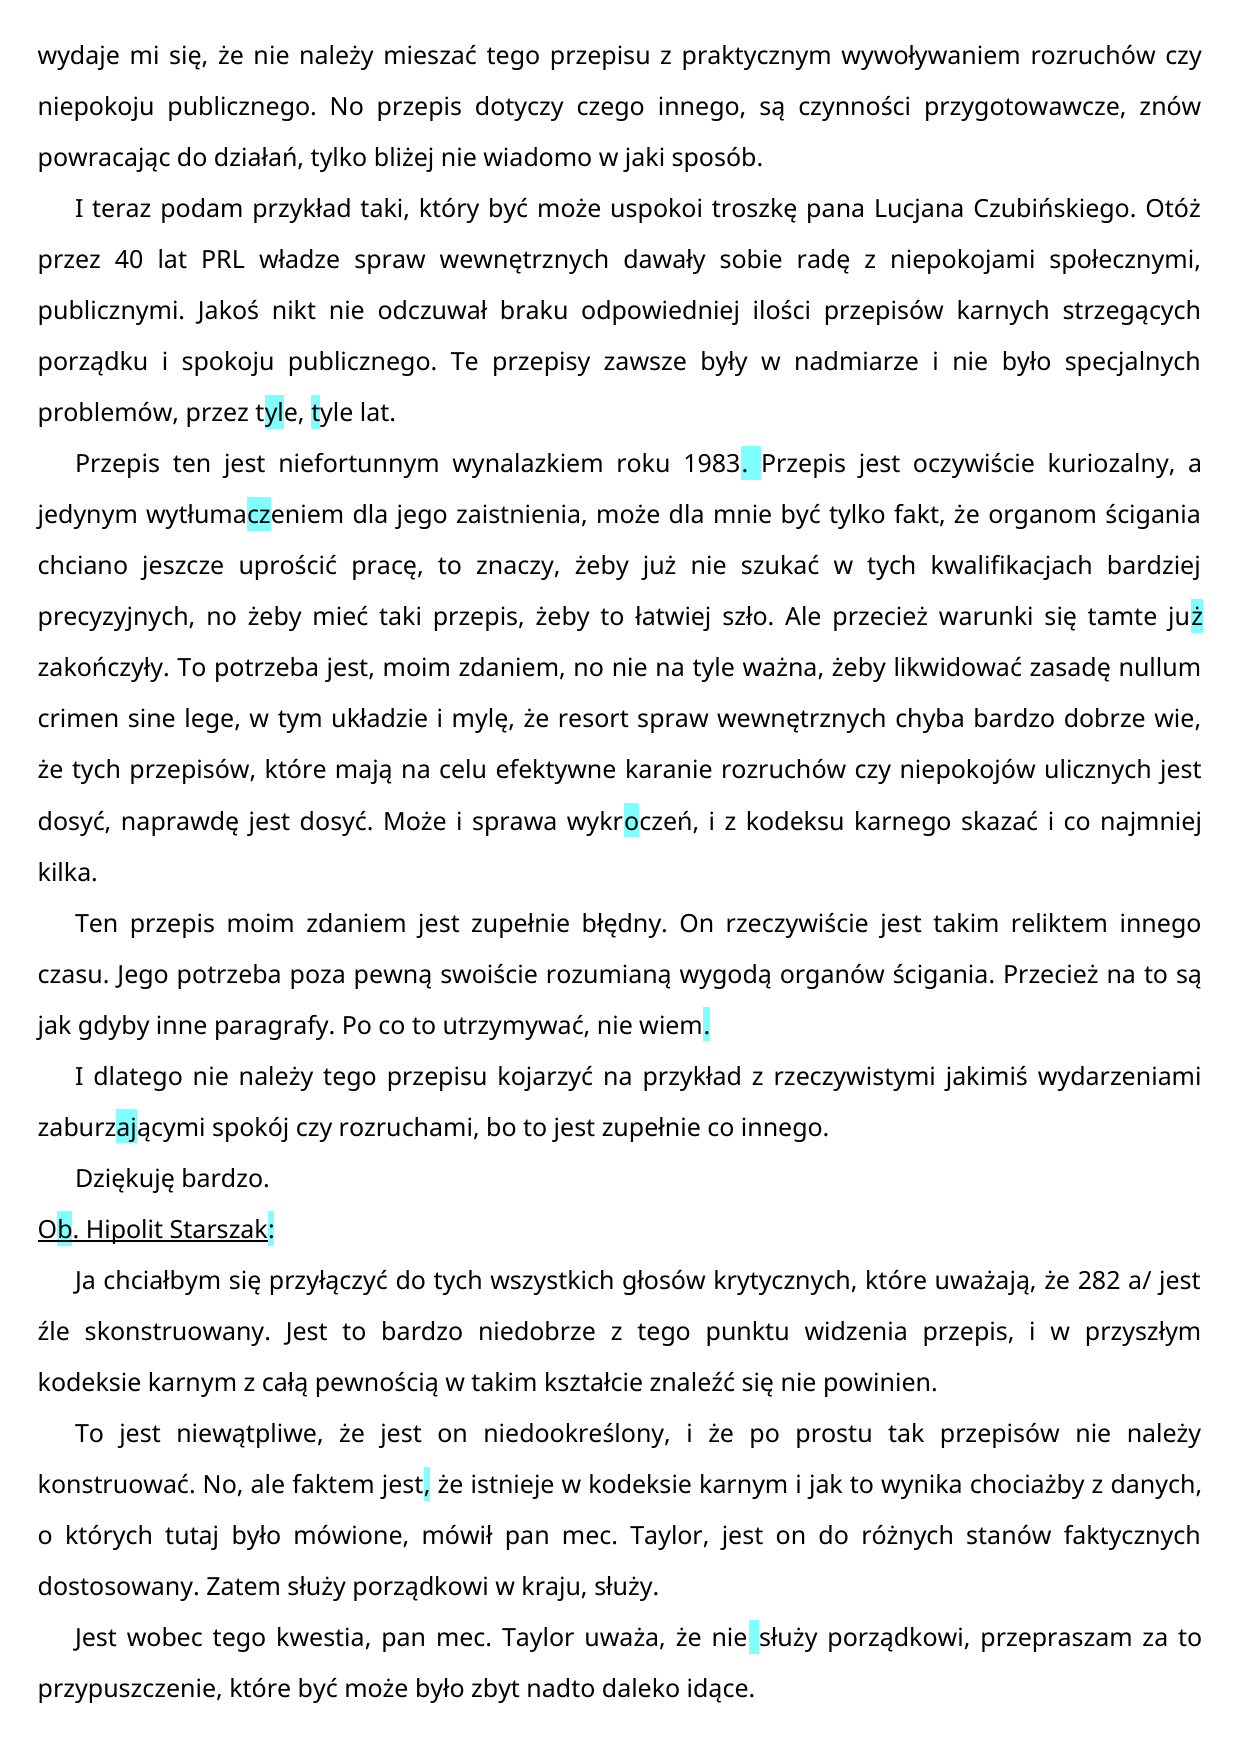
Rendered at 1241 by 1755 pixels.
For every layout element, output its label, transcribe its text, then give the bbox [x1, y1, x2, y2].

text Ja chciałbym się przyłączyć do tych wszystkich głosów krytycznych, które uważają, że 282 a/ jest źle skonstruowany. Jest to bardzo niedobrze z tego punktu widzenia przepis, i w przyszłym kodeksie karnym z całą pewnością w takim kształcie znaleźć się nie powinien. [37, 1262, 1203, 1399]
text Przepis ten jest niefortunnym wynalazkiem roku 1983. Przepis jest oczywiście kuriozalny, a jedynym wytłumaczeniem dla jego zaistnienia, może dla mnie być tylko fakt, że organom ścigania chciano jeszcze uprościć pracę, to znaczy, żeby już nie szukać w tych kwalifikacjach bardziej precyzyjnych, no żeby mieć taki przepis, żeby to łatwiej szło. Ale przecież warunki się tamte już zakończyły. To potrzeba jest, moim zdaniem, no nie na tyle ważna, żeby likwidować zasadę nullum crimen sine lege, w tym układzie i mylę, że resort spraw wewnętrznych chyba bardzo dobrze wie, że tych przepisów, które mają na celu efektywne karanie rozruchów czy niepokojów ulicznych jest dosyć, naprawdę jest dosyć. Może i sprawa wykroczeń, i z kodeksu karnego skazać i co najmniej kilka. [37, 446, 1203, 888]
text Jest wobec tego kwestia, pan mec. Taylor uważa, że nie służy porządkowi, przepraszam za to przypuszczenie, które być może było zbyt nadto daleko idące. [37, 1620, 1203, 1705]
text I teraz podam przykład taki, który być może uspokoi troszkę pana Lucjana Czubińskiego. Otóż przez 40 lat PRL władze spraw wewnętrznych dawały sobie radę z niepokojami społecznymi, publicznymi. Jakoś nikt nie odczuwał braku odpowiedniej ilości przepisów karnych strzegących porządku i spokoju publicznego. Te przepisy zawsze były w nadmiarze i nie było specjalnych problemów, przez tyle, tyle lat. [37, 191, 1203, 429]
text wydaje mi się, że nie należy mieszać tego przepisu z praktycznym wywoływaniem rozruchów czy niepokoju publicznego. No przepis dotyczy czego innego, są czynności przygotowawcze, znów powracając do działań, tylko bliżej nie wiadomo w jaki sposób. [37, 37, 1203, 174]
text Ten przepis moim zdaniem jest zupełnie błędny. On rzeczywiście jest takim reliktem innego czasu. Jego potrzeba poza pewną swoiście rozumianą wygodą organów ścigania. Przecież na to są jak gdyby inne paragrafy. Po co to utrzymywać, nie wiem. [37, 905, 1203, 1041]
text Ob. Hipolit Starszak: [37, 1211, 1203, 1246]
text Dziękuję bardzo. [37, 1160, 1203, 1194]
text I dlatego nie należy tego przepisu kojarzyć na przykład z rzeczywistymi jakimiś wydarzeniami zaburzającymi spokój czy rozruchami, bo to jest zupełnie co innego. [37, 1058, 1203, 1143]
text To jest niewątpliwe, że jest on niedookreślony, i że po prostu tak przepisów nie należy konstruować. No, ale faktem jest, że istnieje w kodeksie karnym i jak to wynika chociażby z danych, o których tutaj było mówione, mówił pan mec. Taylor, jest on do różnych stanów faktycznych dostosowany. Zatem służy porządkowi w kraju, służy. [37, 1416, 1203, 1603]
